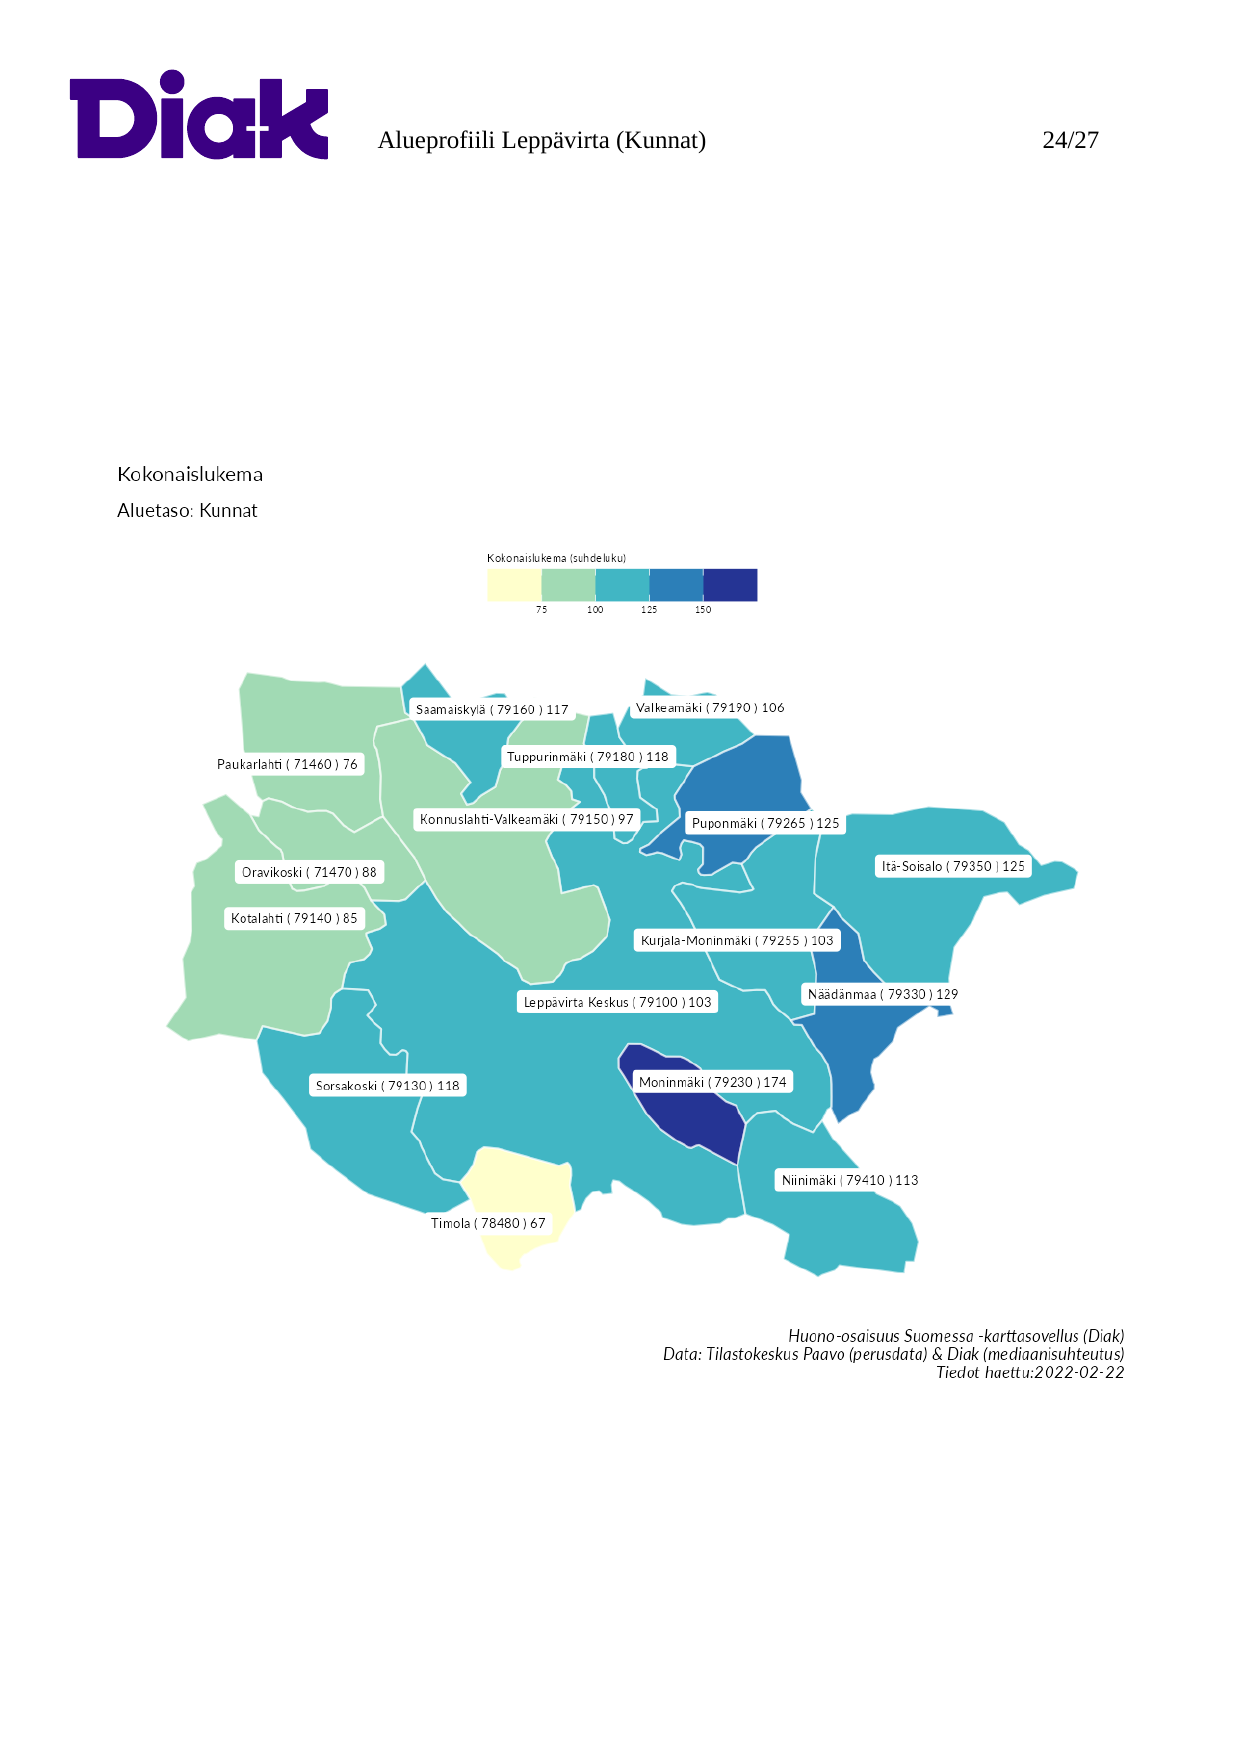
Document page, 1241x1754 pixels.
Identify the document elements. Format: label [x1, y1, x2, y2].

picture [61, 196, 1179, 1651]
